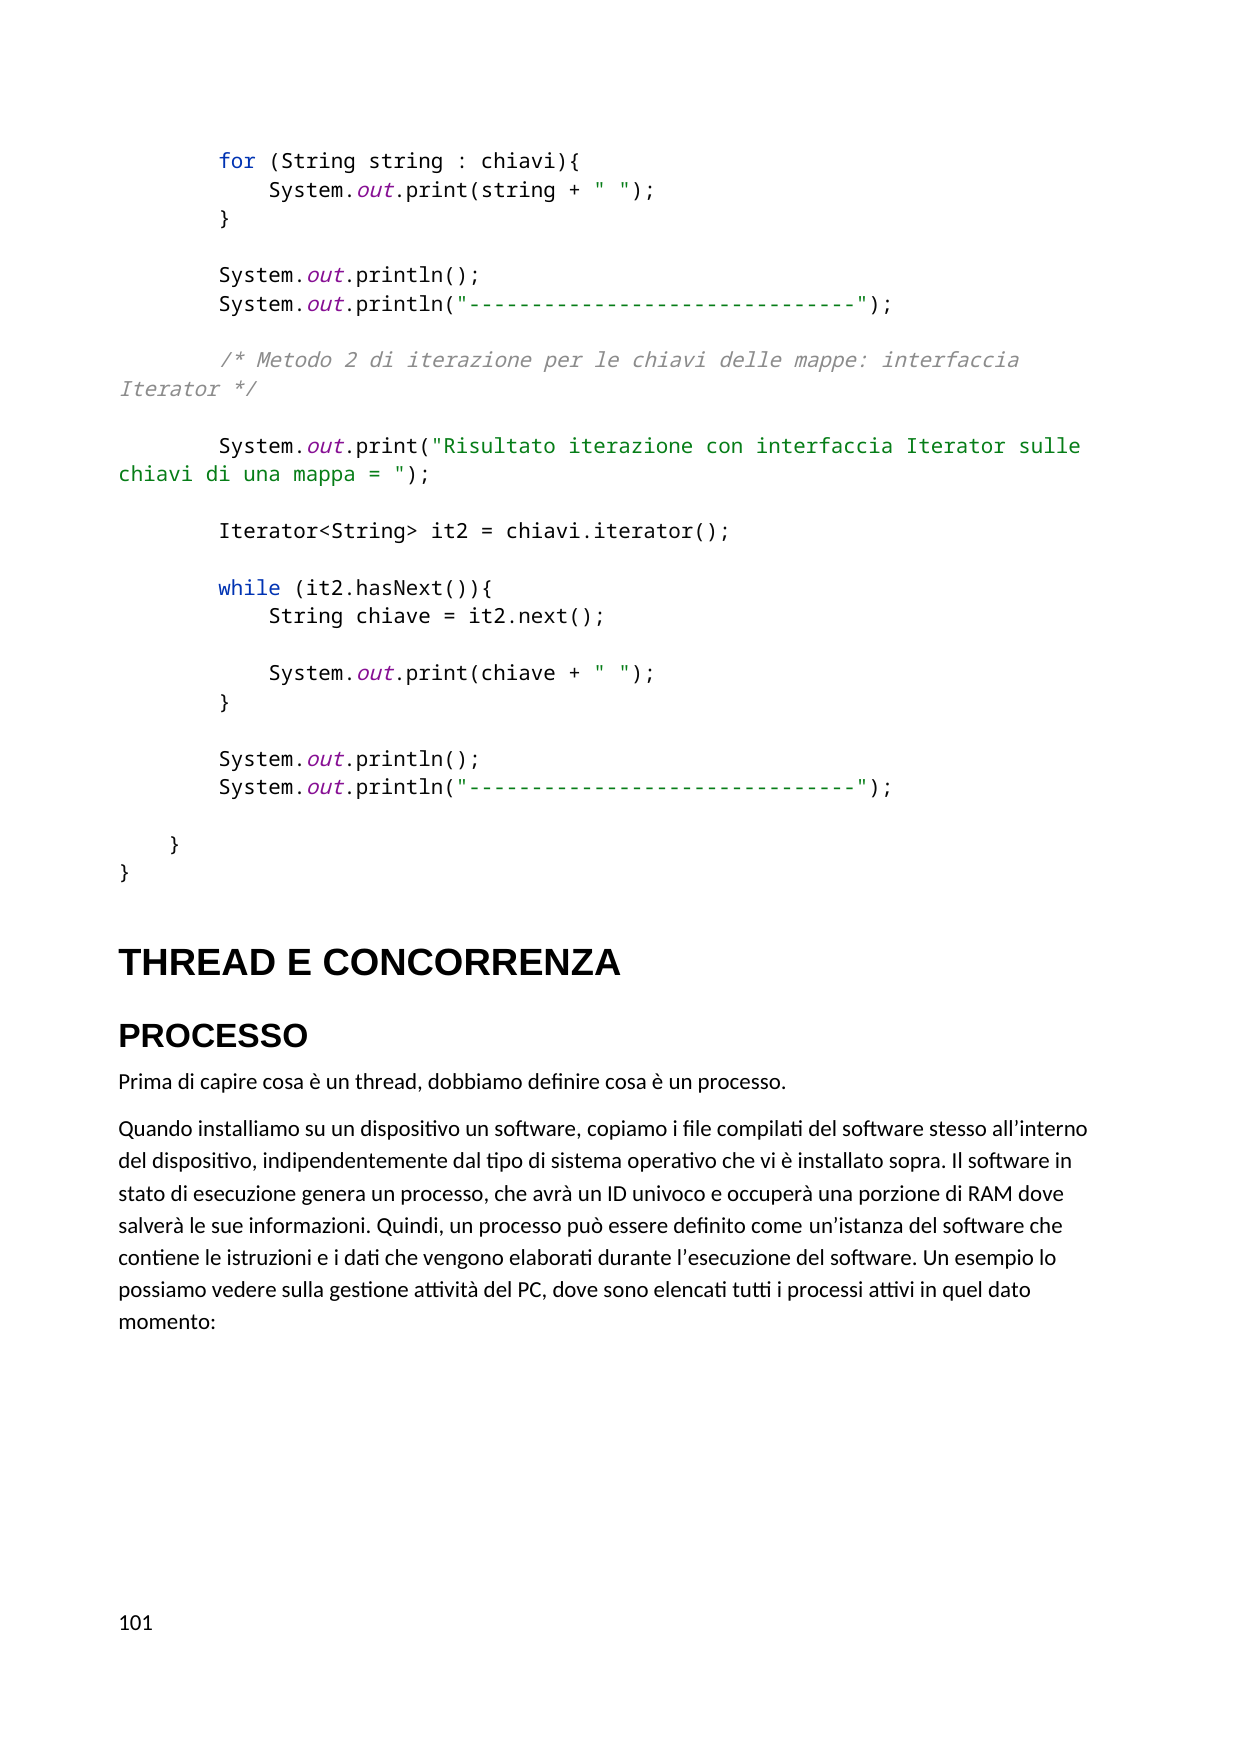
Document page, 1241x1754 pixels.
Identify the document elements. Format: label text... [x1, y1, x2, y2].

text Prima di capire cosa è un thread, dobbiamo definire cosa è un processo. [118, 1067, 1122, 1096]
subtitle PROCESSO [118, 1016, 1122, 1055]
subtitle THREAD E CONCORRENZA [118, 939, 1122, 983]
text Quando installiamo su un dispositivo un software, copiamo i file compilati del software stesso all’interno del dispositivo, indipendentemente dal tipo di sistema operativo che vi è installato sopra. Il software in stato di esecuzione genera un processo, che avrà un ID univoco e occuperà una porzione di RAM dove salverà le sue informazioni. Quindi, un processo può essere definito come un’istanza del software che contiene le istruzioni e i dati che vengono elaborati durante l’esecuzione del software. Un esempio lo possiamo vedere sulla gestione attività del PC, dove sono elencati tutti i processi attivi in quel dato momento: [118, 1114, 1122, 1335]
text for (String string : chiavi){ System.out.print(string + " "); } System.out.println(); System.out.println("-------------------------------"); /* Metodo 2 di iterazione per le chiavi delle mappe: interfaccia Iterator */ System.out.print("Risultato iterazione con interfaccia Iterator sulle chiavi di una mappa = "); Iterator<String> it2 = chiavi.iterator(); while (it2.hasNext()){ String chiave = it2.next(); System.out.print(chiave + " "); } System.out.println(); System.out.println("-------------------------------"); } } [118, 118, 1122, 886]
